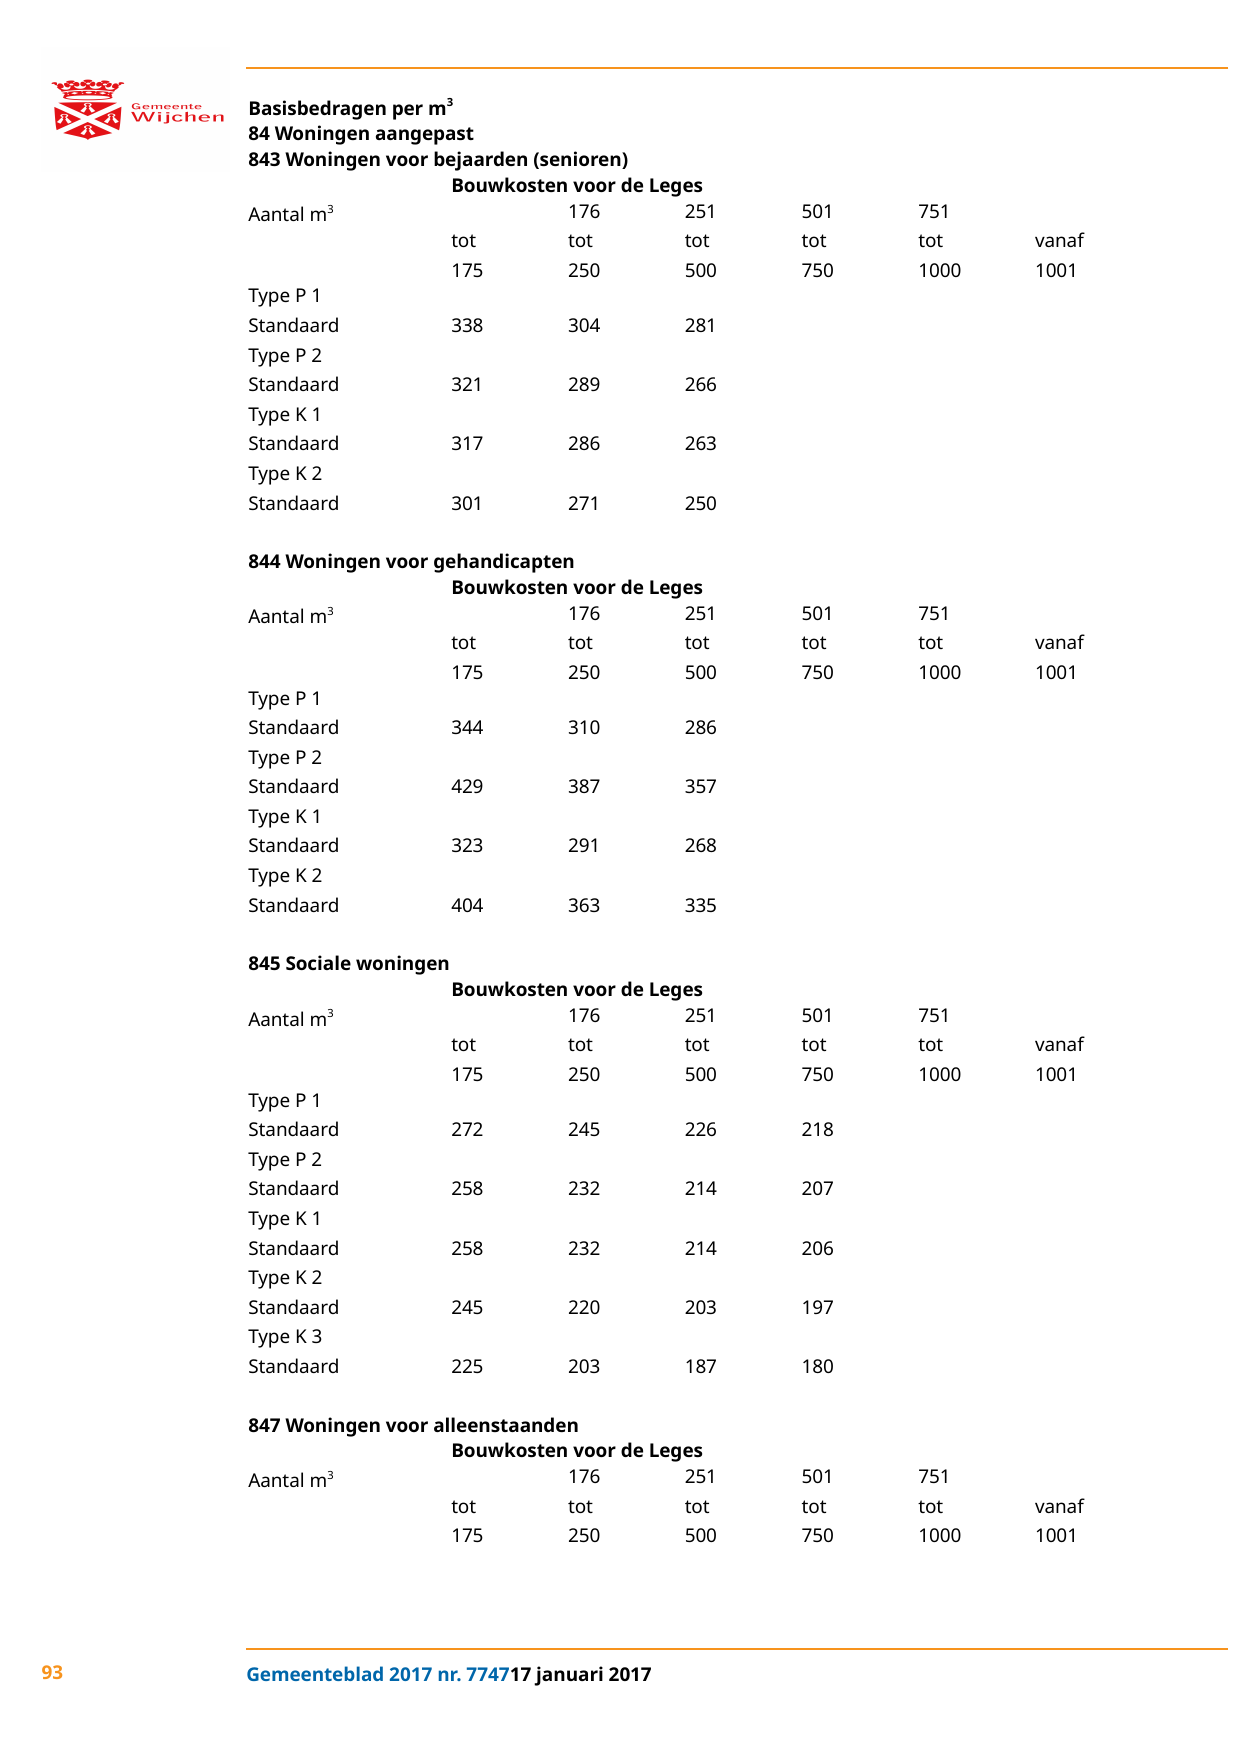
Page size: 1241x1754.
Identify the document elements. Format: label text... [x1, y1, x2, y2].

table_cell 501 tot 750 [801, 198, 918, 283]
table_header 84 Woningen aangepast [248, 121, 1152, 146]
table_cell 176 tot 250 [568, 1002, 684, 1087]
table_cell vanaf 1001 [1035, 198, 1152, 283]
table_cell 501 tot 750 [801, 600, 918, 685]
table_cell tot 175 [451, 1002, 568, 1087]
table_cell tot 175 [451, 1463, 568, 1548]
table_header 845 Sociale woningen [248, 951, 1152, 976]
table_cell 251 tot 500 [685, 1463, 801, 1548]
table_cell 251 tot 500 [685, 1002, 801, 1087]
table_cell 226 214 214 203 187 [685, 1087, 801, 1379]
table_cell 176 tot 250 [568, 1463, 684, 1548]
table_cell Aantal m3 [248, 976, 451, 1087]
table_cell Bouwkosten voor de Leges [451, 976, 1152, 1002]
table_cell 304 289 286 271 [568, 283, 684, 516]
table_cell [1035, 283, 1152, 516]
table_cell 310 387 291 363 [568, 685, 684, 918]
table_cell 751 tot 1000 [918, 600, 1035, 685]
table_cell 218 207 206 197 180 [801, 1087, 918, 1379]
table_cell 751 tot 1000 [918, 198, 1035, 283]
table_header 844 Woningen voor gehandicapten [248, 549, 1152, 574]
table_cell 751 tot 1000 [918, 1463, 1035, 1548]
table_cell 843 Woningen voor bejaarden (senioren) [248, 146, 1152, 172]
table_cell 245 232 232 220 203 [568, 1087, 684, 1379]
picture [41, 47, 231, 172]
table_cell 251 tot 500 [685, 600, 801, 685]
table_cell tot 175 [451, 198, 568, 283]
table_cell tot 175 [451, 600, 568, 685]
table_cell 751 tot 1000 [918, 1002, 1035, 1087]
table_cell vanaf 1001 [1035, 600, 1152, 685]
table_cell 501 tot 750 [801, 1463, 918, 1548]
table_cell Bouwkosten voor de Leges [451, 172, 1152, 198]
table_cell Aantal m3 [248, 1438, 451, 1548]
table_cell 176 tot 250 [568, 198, 684, 283]
table_cell 344 429 323 404 [451, 685, 568, 918]
table_cell [918, 283, 1035, 516]
table_cell 272 258 258 245 225 [451, 1087, 568, 1379]
table_cell 338 321 317 301 [451, 283, 568, 516]
table_cell [1035, 685, 1152, 918]
table_header 847 Woningen voor alleenstaanden [248, 1412, 1152, 1437]
table_cell 501 tot 750 [801, 1002, 918, 1087]
table_cell [1035, 1087, 1152, 1379]
table_cell [918, 1087, 1035, 1379]
table_cell Type P 1 Standaard Type P 2 Standaard Type K 1 Standaard Type K 2 Standaard Type K 3 Standaard [248, 1087, 451, 1379]
table_cell 286 357 268 335 [685, 685, 801, 918]
table_cell Type P 1 Standaard Type P 2 Standaard Type K 1 Standaard Type K 2 Standaard [248, 283, 451, 516]
table_cell Aantal m3 [248, 172, 451, 283]
table_cell Aantal m3 [248, 574, 451, 685]
table_cell Bouwkosten voor de Leges [451, 1438, 1152, 1463]
table_cell [918, 685, 1035, 918]
table_cell Type P 1 Standaard Type P 2 Standaard Type K 1 Standaard Type K 2 Standaard [248, 685, 451, 918]
table_cell 251 tot 500 [685, 198, 801, 283]
table_cell Bouwkosten voor de Leges [451, 574, 1152, 600]
table_cell vanaf 1001 [1035, 1463, 1152, 1548]
table_cell vanaf 1001 [1035, 1002, 1152, 1087]
text Basisbedragen per m3 [248, 95, 1152, 121]
table_cell 176 tot 250 [568, 600, 684, 685]
table_cell 281 266 263 250 [685, 283, 801, 516]
table_cell [801, 685, 918, 918]
table_cell [801, 283, 918, 516]
